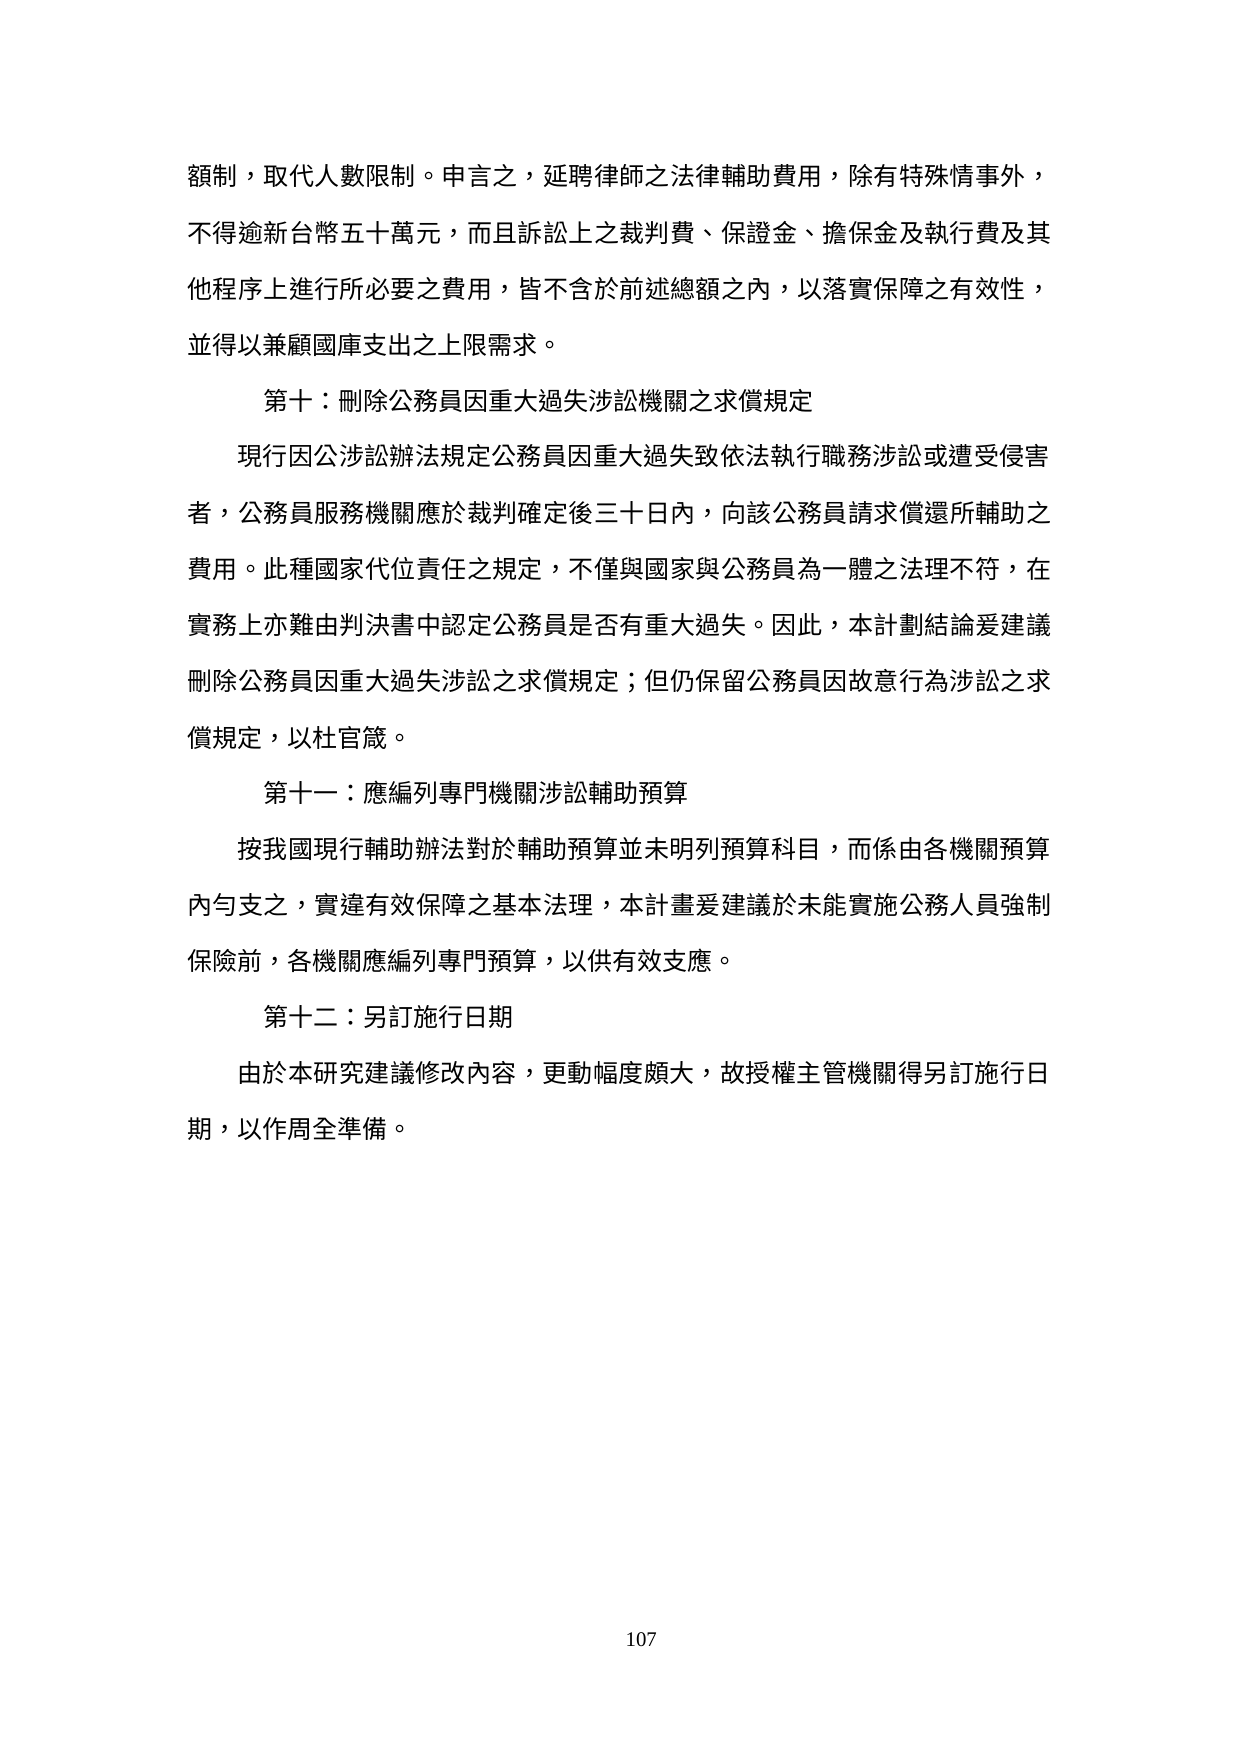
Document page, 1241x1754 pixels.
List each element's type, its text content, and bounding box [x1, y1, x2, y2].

text 由於本研究建議修改內容，更動幅度頗大，故授權主管機關得另訂施行日期，以作周全準備。 [187, 1046, 1053, 1140]
text 額制，取代人數限制。申言之，延聘律師之法律輔助費用，除有特殊情事外，不得逾新台幣五十萬元，而且訴訟上之裁判費、保證金、擔保金及執行費及其他程序上進行所必要之費用，皆不含於前述總額之內，以落實保障之有效性，並得以兼顧國庫支出之上限需求。 [187, 150, 1053, 356]
text 第十二：另訂施行日期 [187, 991, 1053, 1028]
text 現行因公涉訟辦法規定公務員因重大過失致依法執行職務涉訟或遭受侵害者，公務員服務機關應於裁判確定後三十日內，向該公務員請求償還所輔助之費用。此種國家代位責任之規定，不僅與國家與公務員為一體之法理不符，在實務上亦難由判決書中認定公務員是否有重大過失。因此，本計劃結論爰建議刪除公務員因重大過失涉訟之求償規定；但仍保留公務員因故意行為涉訟之求償規定，以杜官箴。 [187, 430, 1053, 749]
text 第十一：應編列專門機關涉訟輔助預算 [187, 767, 1053, 804]
text 按我國現行輔助辦法對於輔助預算並未明列預算科目，而係由各機關預算內勻支之，實違有效保障之基本法理，本計畫爰建議於未能實施公務人員強制保險前，各機關應編列專門預算，以供有效支應。 [187, 822, 1053, 972]
text 第十：刪除公務員因重大過失涉訟機關之求償規定 [187, 374, 1053, 412]
